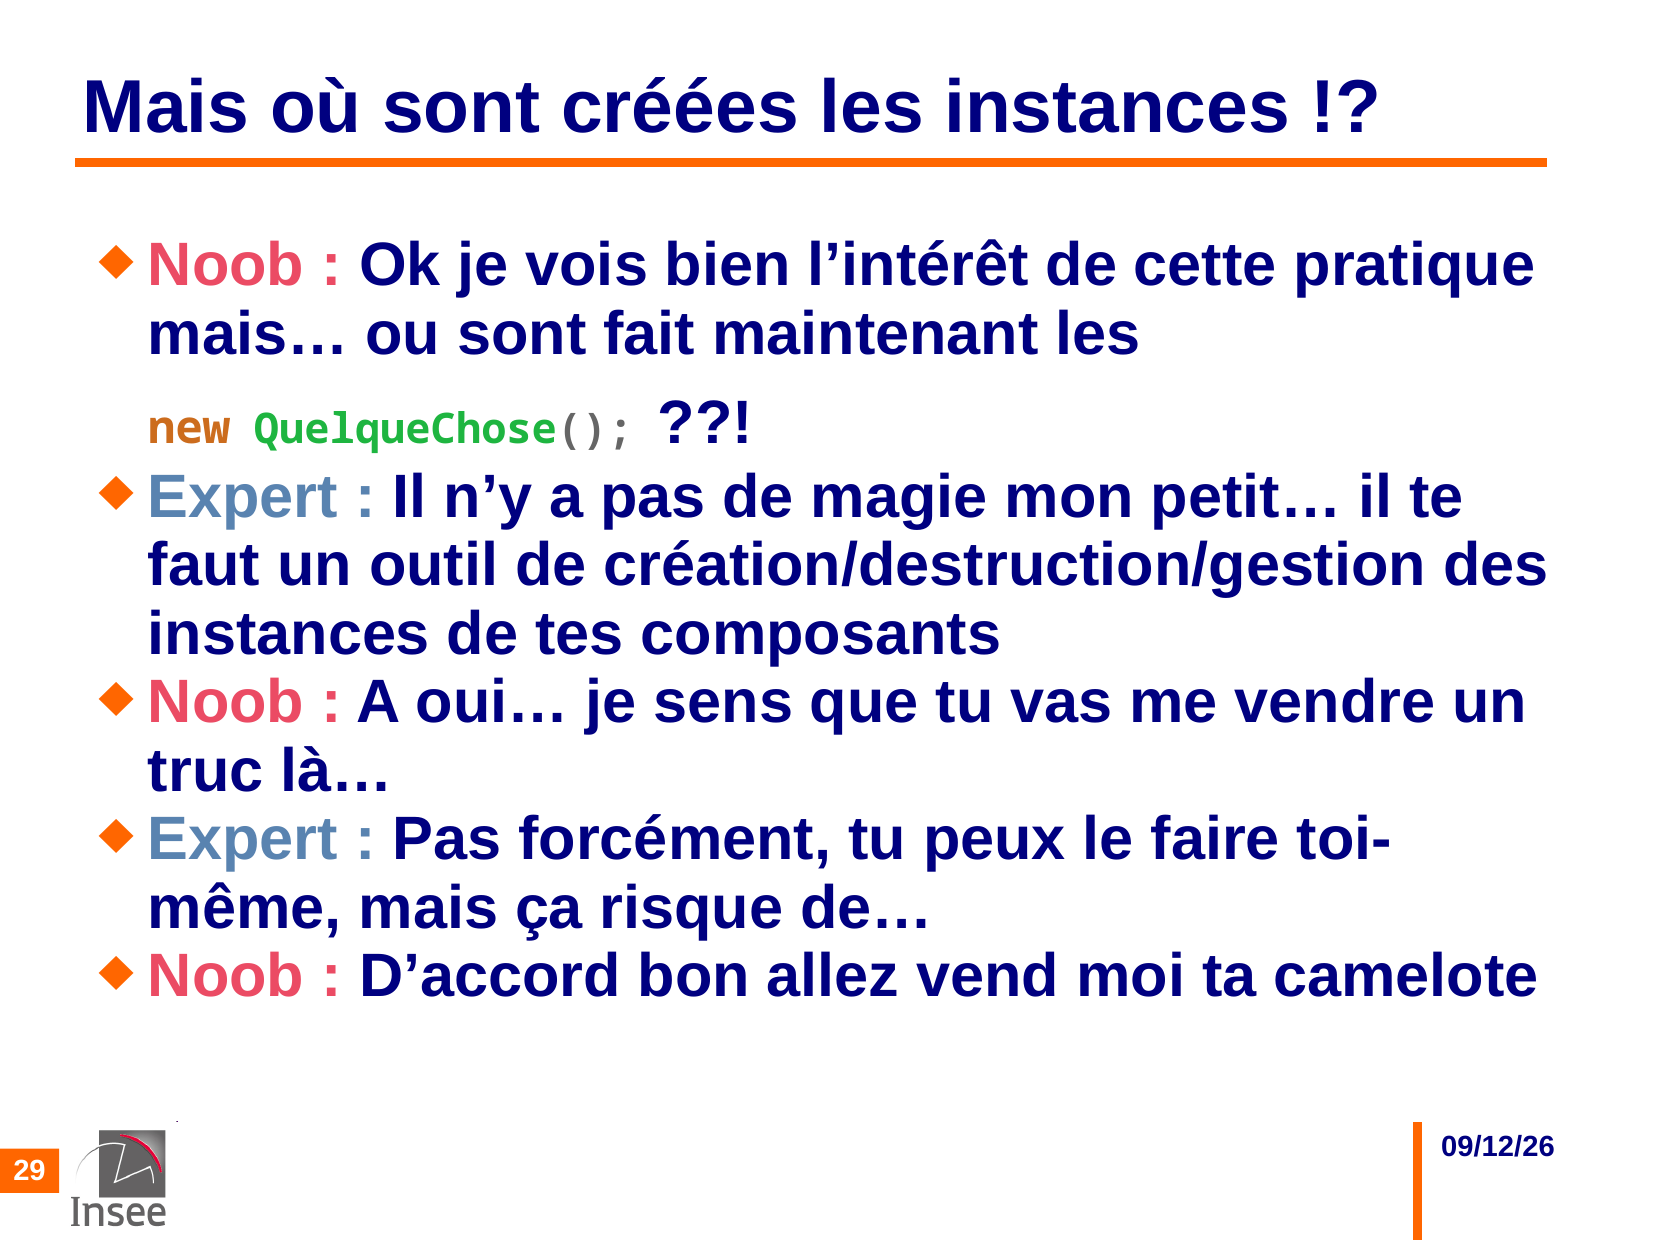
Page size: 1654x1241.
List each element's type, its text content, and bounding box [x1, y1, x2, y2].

picture [62, 1121, 178, 1241]
list Noob : Ok je vois bien l’intérêt de cette pratique mais… ou sont fait maintenant les new QuelqueChose(); ??! Expert : Il n’y a pas de magie mon petit… il te faut un outil de création/destruction/gestion des instances de tes composants Noob : A oui… je sens que tu vas me vendre un truc là… Expert : Pas forcément, tu peux le faire toi-même, mais ça risque de… Noob : D’accord bon allez vend moi ta camelote [82, 230, 1571, 1069]
title Mais où sont créées les instances !? [82, 49, 1619, 163]
